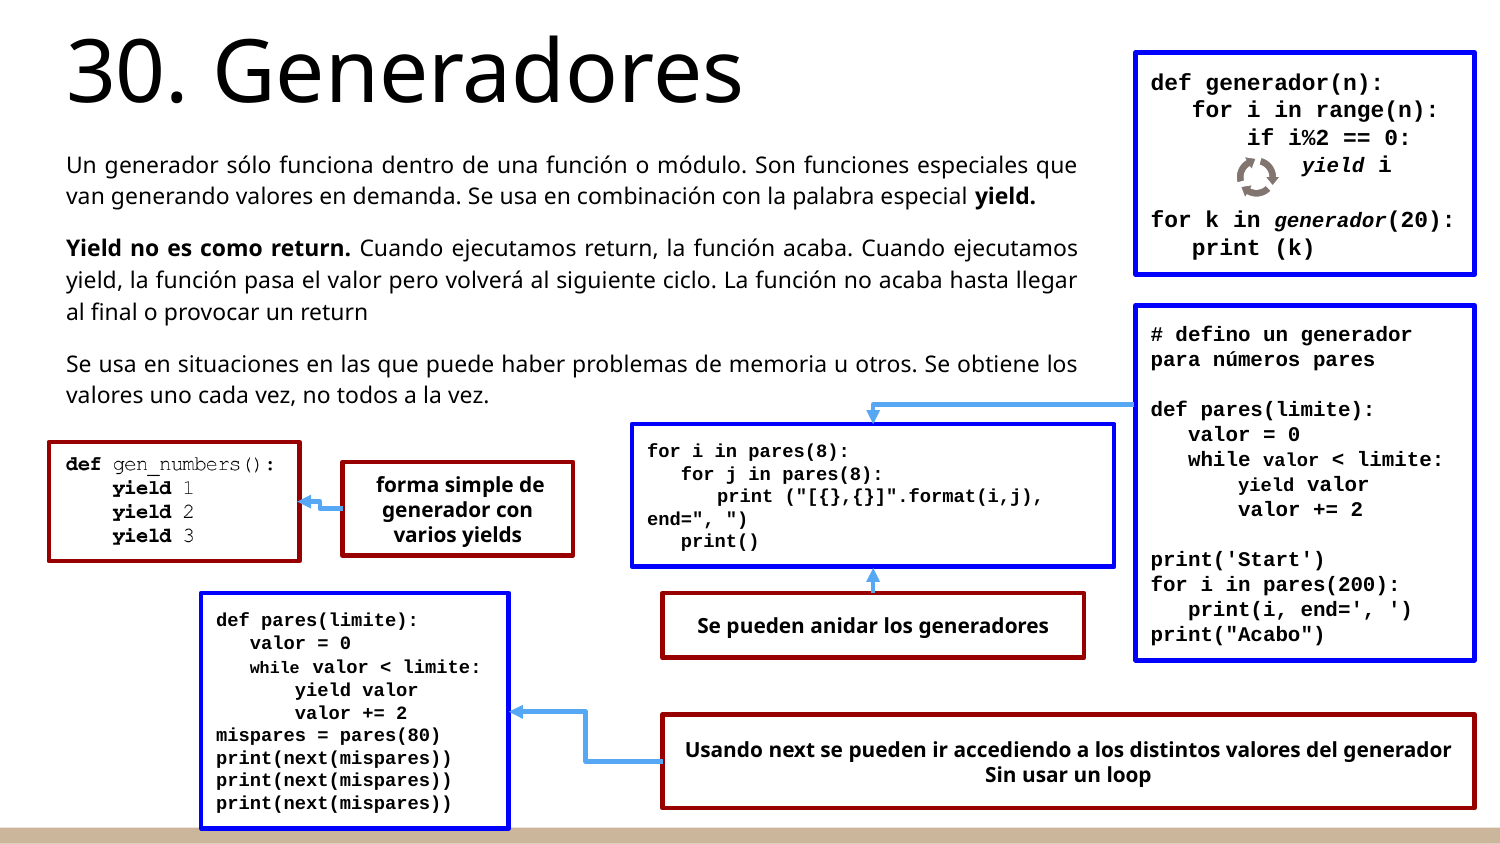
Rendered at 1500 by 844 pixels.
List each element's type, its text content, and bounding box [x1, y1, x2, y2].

text_box forma simple de generador con varios yields [342, 462, 573, 556]
text_box Se pueden anidar los generadores [662, 593, 1084, 658]
text_box Un generador sólo funciona dentro de una función o módulo. Son funciones especiales que van generando valores en demanda. Se usa en combinación con la palabra especial yield. Yield no es como return. Cuando ejecutamos return, la función acaba. Cuando ejecutamos yield, la función pasa el valor pero volverá al siguiente ciclo. La función no acaba hasta llegar al final o provocar un return Se usa en situaciones en las que puede haber problemas de memoria u otros. Se obtiene los valores uno cada vez, no todos a la vez. [51, 144, 1095, 410]
text_box Usando next se pueden ir accediendo a los distintos valores del generador Sin usar un loop [662, 714, 1475, 809]
picture [51, 444, 298, 559]
text_box def generador(n): for i in range(n): if i%2 == 0: yield i for k in generador(20): print (k) [1135, 52, 1475, 275]
picture [1237, 156, 1279, 198]
text_box # defino un generador para números pares def pares(limite): valor = 0 while valor < limite: yield valor valor += 2 print('Start') for i in pares(200): print(i, end=', ') print("Acabo") [1135, 305, 1475, 661]
title 30. Generadores [51, 41, 1449, 135]
text_box def pares(limite): valor = 0 while valor < limite: yield valor valor += 2 mispares = pares(80) print(next(mispares)) print(next(mispares)) print(next(mispares)) [201, 593, 509, 829]
text_box for i in pares(8): for j in pares(8): print ("[{},{}]".format(i,j), end=", ") print() [632, 424, 1115, 567]
